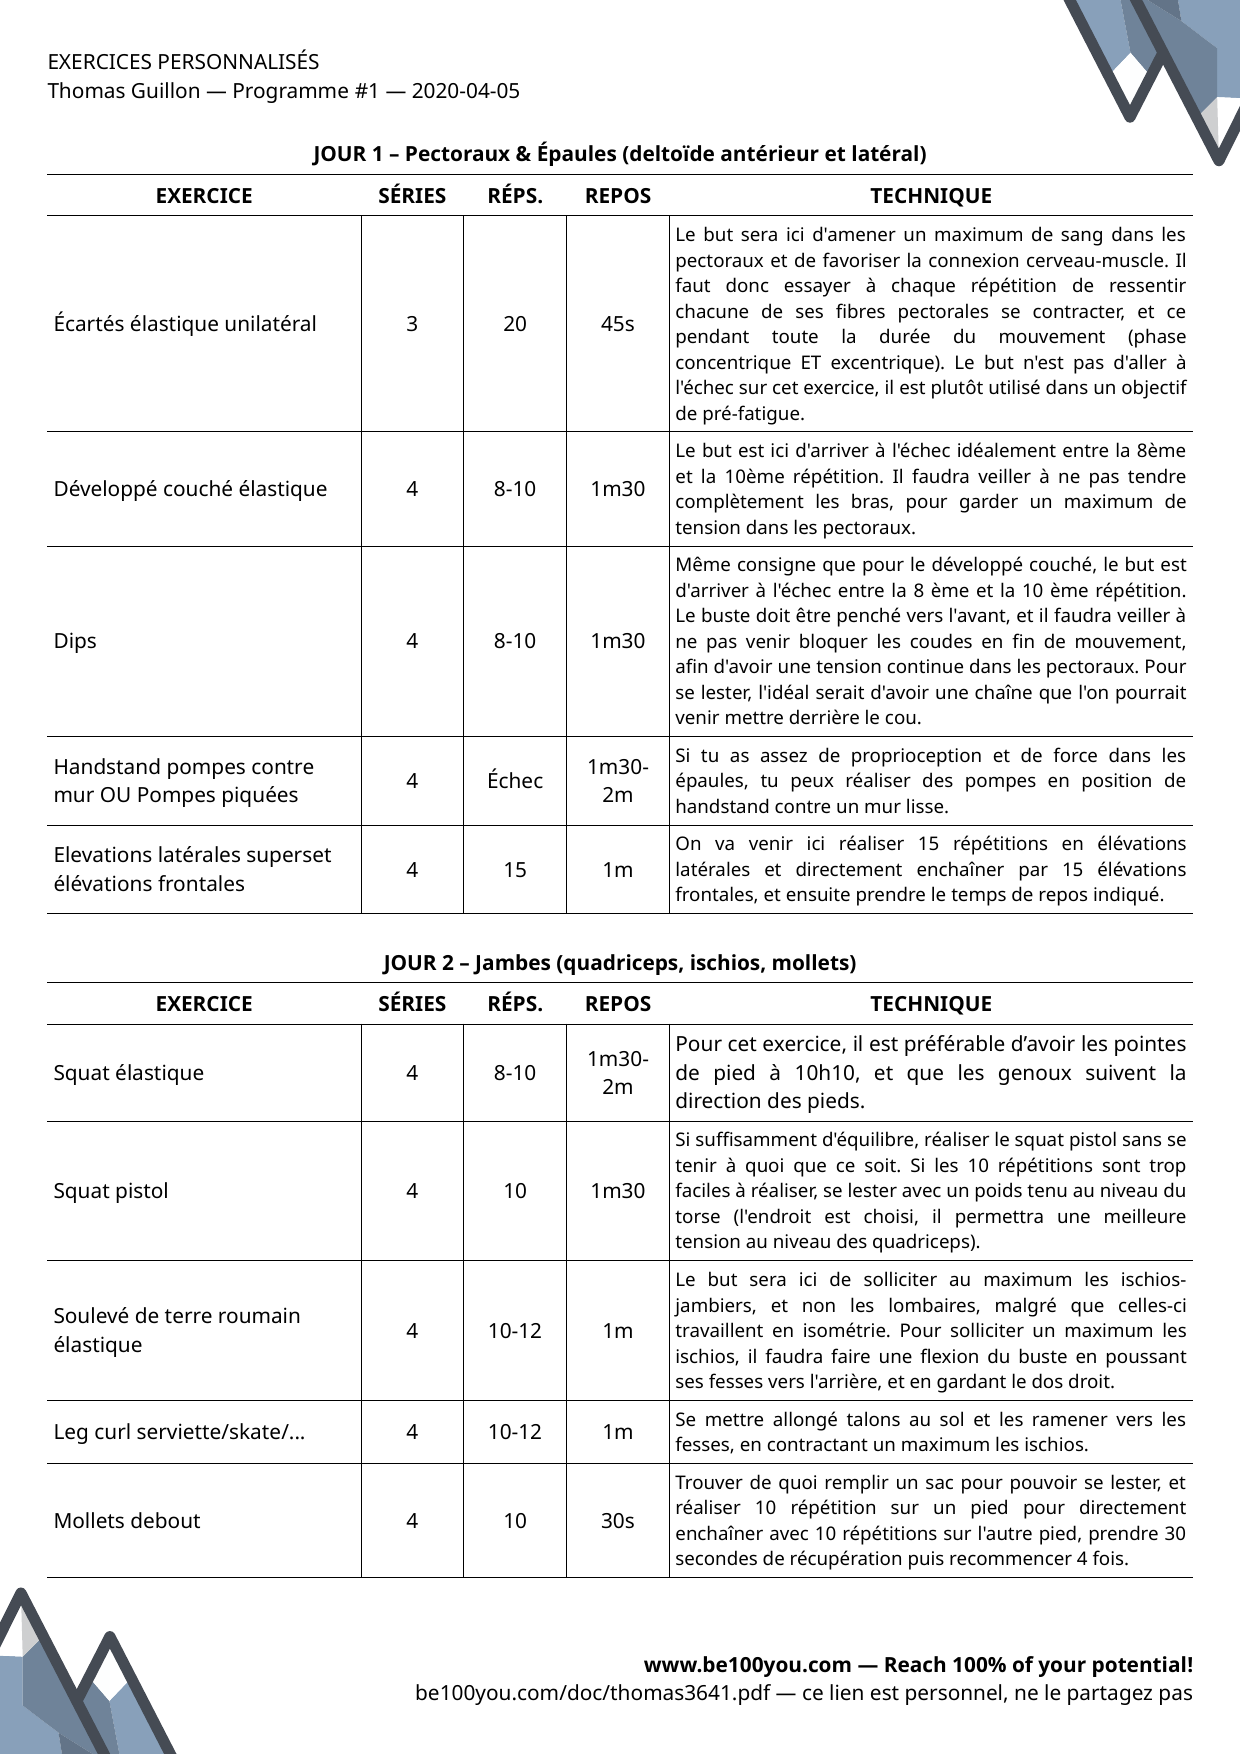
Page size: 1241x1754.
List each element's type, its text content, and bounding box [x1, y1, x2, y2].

table_cell 1m30 [567, 432, 669, 546]
table_cell Dips [47, 547, 361, 736]
table_cell RÉPS. [464, 175, 566, 215]
table_cell 8-10 [464, 547, 566, 736]
table_cell Écartés élastique unilatéral [47, 216, 361, 431]
table_cell Échec [464, 737, 566, 825]
table_header JOUR 2 – Jambes (quadriceps, ischios, mollets) [47, 942, 1193, 982]
table_cell Si tu as assez de proprioception et de force dans les épaules, tu peux réaliser des pompes en position de handstand contre un mur lisse. [670, 737, 1193, 825]
table_cell RÉPS. [464, 983, 566, 1023]
table_cell 45s [567, 216, 669, 431]
table_cell 4 [362, 1401, 463, 1463]
table_cell Elevations latérales superset élévations frontales [47, 826, 361, 913]
table_cell EXERCICE [47, 175, 361, 215]
table_cell EXERCICE [47, 983, 361, 1023]
table_cell Squat pistol [47, 1122, 361, 1260]
table_cell Même consigne que pour le développé couché, le but est d'arriver à l'échec entre la 8 ème et la 10 ème répétition. Le buste doit être penché vers l'avant, et il faudra veiller à ne pas venir bloquer les coudes en fin de mouvement, afin d'avoir une tension continue dans les pectoraux. Pour se lester, l'idéal serait d'avoir une chaîne que l'on pourrait venir mettre derrière le cou. [670, 547, 1193, 736]
table_cell 10 [464, 1122, 566, 1260]
table_cell 4 [362, 1025, 463, 1121]
table_cell Trouver de quoi remplir un sac pour pouvoir se lester, et réaliser 10 répétition sur un pied pour directement enchaîner avec 10 répétitions sur l'autre pied, prendre 30 secondes de récupération puis recommencer 4 fois. [670, 1464, 1193, 1577]
table_cell TECHNIQUE [669, 175, 1193, 215]
table_cell 8-10 [464, 1025, 566, 1121]
table_cell 20 [464, 216, 566, 431]
table_cell Mollets debout [47, 1464, 361, 1577]
table_cell 4 [362, 737, 463, 825]
table_cell 1m30-2m [567, 1025, 669, 1121]
table_cell 4 [362, 432, 463, 546]
table_cell 8-10 [464, 432, 566, 546]
table_cell 3 [362, 216, 463, 431]
table_cell Le but sera ici d'amener un maximum de sang dans les pectoraux et de favoriser la connexion cerveau-muscle. Il faut donc essayer à chaque répétition de ressentir chacune de ses fibres pectorales se contracter, et ce pendant toute la durée du mouvement (phase concentrique ET excentrique). Le but n'est pas d'aller à l'échec sur cet exercice, il est plutôt utilisé dans un objectif de pré-fatigue. [670, 216, 1193, 431]
table_cell Soulevé de terre roumain élastique [47, 1261, 361, 1400]
table_cell SÉRIES [361, 983, 463, 1023]
table_cell Le but sera ici de solliciter au maximum les ischios-jambiers, et non les lombaires, malgré que celles-ci travaillent en isométrie. Pour solliciter un maximum les ischios, il faudra faire une flexion du buste en poussant ses fesses vers l'arrière, et en gardant le dos droit. [670, 1261, 1193, 1400]
table_cell Pour cet exercice, il est préférable d’avoir les pointes de pied à 10h10, et que les genoux suivent la direction des pieds. [670, 1025, 1193, 1121]
table_cell 30s [567, 1464, 669, 1577]
table_cell Squat élastique [47, 1025, 361, 1121]
table_cell Se mettre allongé talons au sol et les ramener vers les fesses, en contractant un maximum les ischios. [670, 1401, 1193, 1463]
table_cell 1m [567, 826, 669, 913]
table_cell 10-12 [464, 1401, 566, 1463]
table_cell 1m30-2m [567, 737, 669, 825]
table_cell SÉRIES [361, 175, 463, 215]
table_cell 1m30 [567, 547, 669, 736]
table_header JOUR 1 – Pectoraux & Épaules (deltoïde antérieur et latéral) [47, 134, 1193, 174]
table_cell 15 [464, 826, 566, 913]
table_cell Handstand pompes contre mur OU Pompes piquées [47, 737, 361, 825]
table_cell 4 [362, 1122, 463, 1260]
table_cell Le but est ici d'arriver à l'échec idéalement entre la 8ème et la 10ème répétition. Il faudra veiller à ne pas tendre complètement les bras, pour garder un maximum de tension dans les pectoraux. [670, 432, 1193, 546]
table_cell 4 [362, 1464, 463, 1577]
table_cell 1m [567, 1401, 669, 1463]
table_cell 4 [362, 1261, 463, 1400]
table_cell Développé couché élastique [47, 432, 361, 546]
table_cell 1m [567, 1261, 669, 1400]
table_cell 10 [464, 1464, 566, 1577]
table_cell REPOS [566, 983, 669, 1023]
table_cell Leg curl serviette/skate/... [47, 1401, 361, 1463]
table_cell REPOS [566, 175, 669, 215]
table_cell 10-12 [464, 1261, 566, 1400]
table_cell 4 [362, 826, 463, 913]
table_cell TECHNIQUE [669, 983, 1193, 1023]
table_cell Si suffisamment d'équilibre, réaliser le squat pistol sans se tenir à quoi que ce soit. Si les 10 répétitions sont trop faciles à réaliser, se lester avec un poids tenu au niveau du torse (l'endroit est choisi, il permettra une meilleure tension au niveau des quadriceps). [670, 1122, 1193, 1260]
table_cell 1m30 [567, 1122, 669, 1260]
table_cell 4 [362, 547, 463, 736]
table_cell On va venir ici réaliser 15 répétitions en élévations latérales et directement enchaîner par 15 élévations frontales, et ensuite prendre le temps de repos indiqué. [670, 826, 1193, 913]
